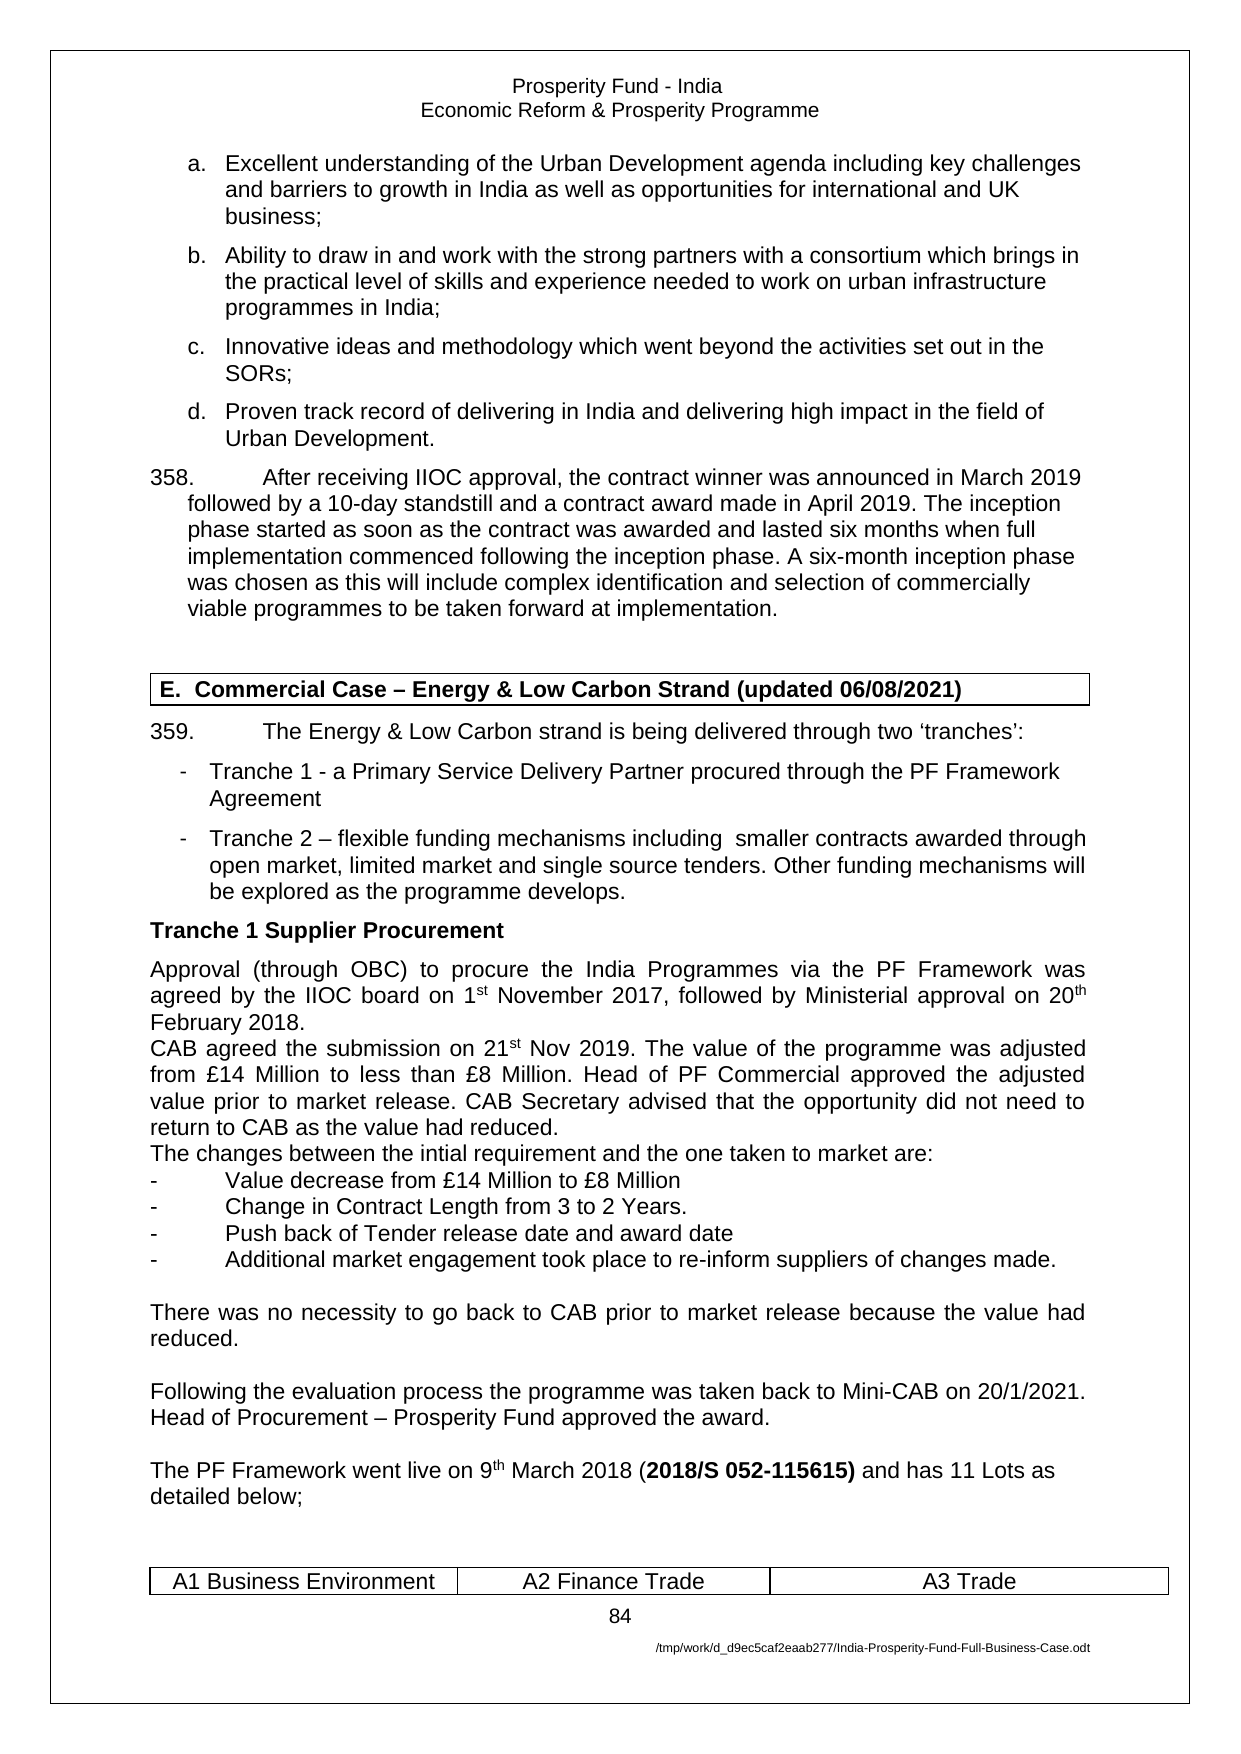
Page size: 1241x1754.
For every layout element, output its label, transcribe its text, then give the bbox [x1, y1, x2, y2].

text There was no necessity to go back to CAB prior to market release because the value had reduced. [150, 1298, 1087, 1351]
text Tranche 1 Supplier Procurement [150, 917, 1080, 943]
list Innovative ideas and methodology which went beyond the activities set out in the SORs; [187, 333, 1090, 386]
table_header A3 Trade [771, 1568, 1168, 1594]
list Ability to draw in and work with the strong partners with a consortium which brings in the practical level of skills and experience needed to work on urban infrastructure programmes in India; [187, 242, 1090, 321]
list Change in Contract Length from 3 to 2 Years. [150, 1193, 1087, 1219]
list Push back of Tender release date and award date [150, 1219, 1087, 1246]
table_header A1 Business Environment [151, 1568, 457, 1594]
list Proven track record of delivering in India and delivering high impact in the field of Urban Development. [187, 398, 1090, 451]
list Tranche 2 – flexible funding mechanisms including smaller contracts awarded through open market, limited market and single source tenders. Other funding mechanisms will be explored as the programme develops. [179, 824, 1090, 904]
list Additional market engagement took place to re-inform suppliers of changes made. [150, 1246, 1087, 1272]
list Value decrease from £14 Million to £8 Million [150, 1167, 1087, 1193]
text The PF Framework went live on 9th March 2018 (2018/S 052-115615) and has 11 Lots as detailed below; [150, 1457, 1087, 1509]
list Excellent understanding of the Urban Development agenda including key challenges and barriers to growth in India as well as opportunities for international and UK business; [187, 150, 1090, 229]
subtitle Commercial Case – Energy & Low Carbon Strand (updated 06/08/2021) [151, 674, 1089, 704]
list After receiving IIOC approval, the contract winner was announced in March 2019 followed by a 10-day standstill and a contract award made in April 2019. The inception phase started as soon as the contract was awarded and lasted six months when full implementation commenced following the inception phase. A six-month inception phase was chosen as this will include complex identification and selection of commercially viable programmes to be taken forward at implementation. [150, 463, 1090, 622]
text CAB agreed the submission on 21st Nov 2019. The value of the programme was adjusted from £14 Million to less than £8 Million. Head of PF Commercial approved the adjusted value prior to market release. CAB Secretary advised that the opportunity did not need to return to CAB as the value had reduced. [150, 1035, 1087, 1140]
table_header A2 Finance Trade [458, 1568, 769, 1594]
text Approval (through OBC) to procure the India Programmes via the PF Framework was agreed by the IIOC board on 1st November 2017, followed by Ministerial approval on 20th February 2018. [150, 956, 1087, 1035]
list Tranche 1 - a Primary Service Delivery Partner procured through the PF Framework Agreement [179, 757, 1090, 811]
text Following the evaluation process the programme was taken back to Mini-CAB on 20/1/2021. Head of Procurement – Prosperity Fund approved the award. [150, 1378, 1087, 1430]
text The changes between the intial requirement and the one taken to market are: [150, 1140, 1087, 1167]
list The Energy & Low Carbon strand is being delivered through two ‘tranches’: [150, 718, 1090, 744]
